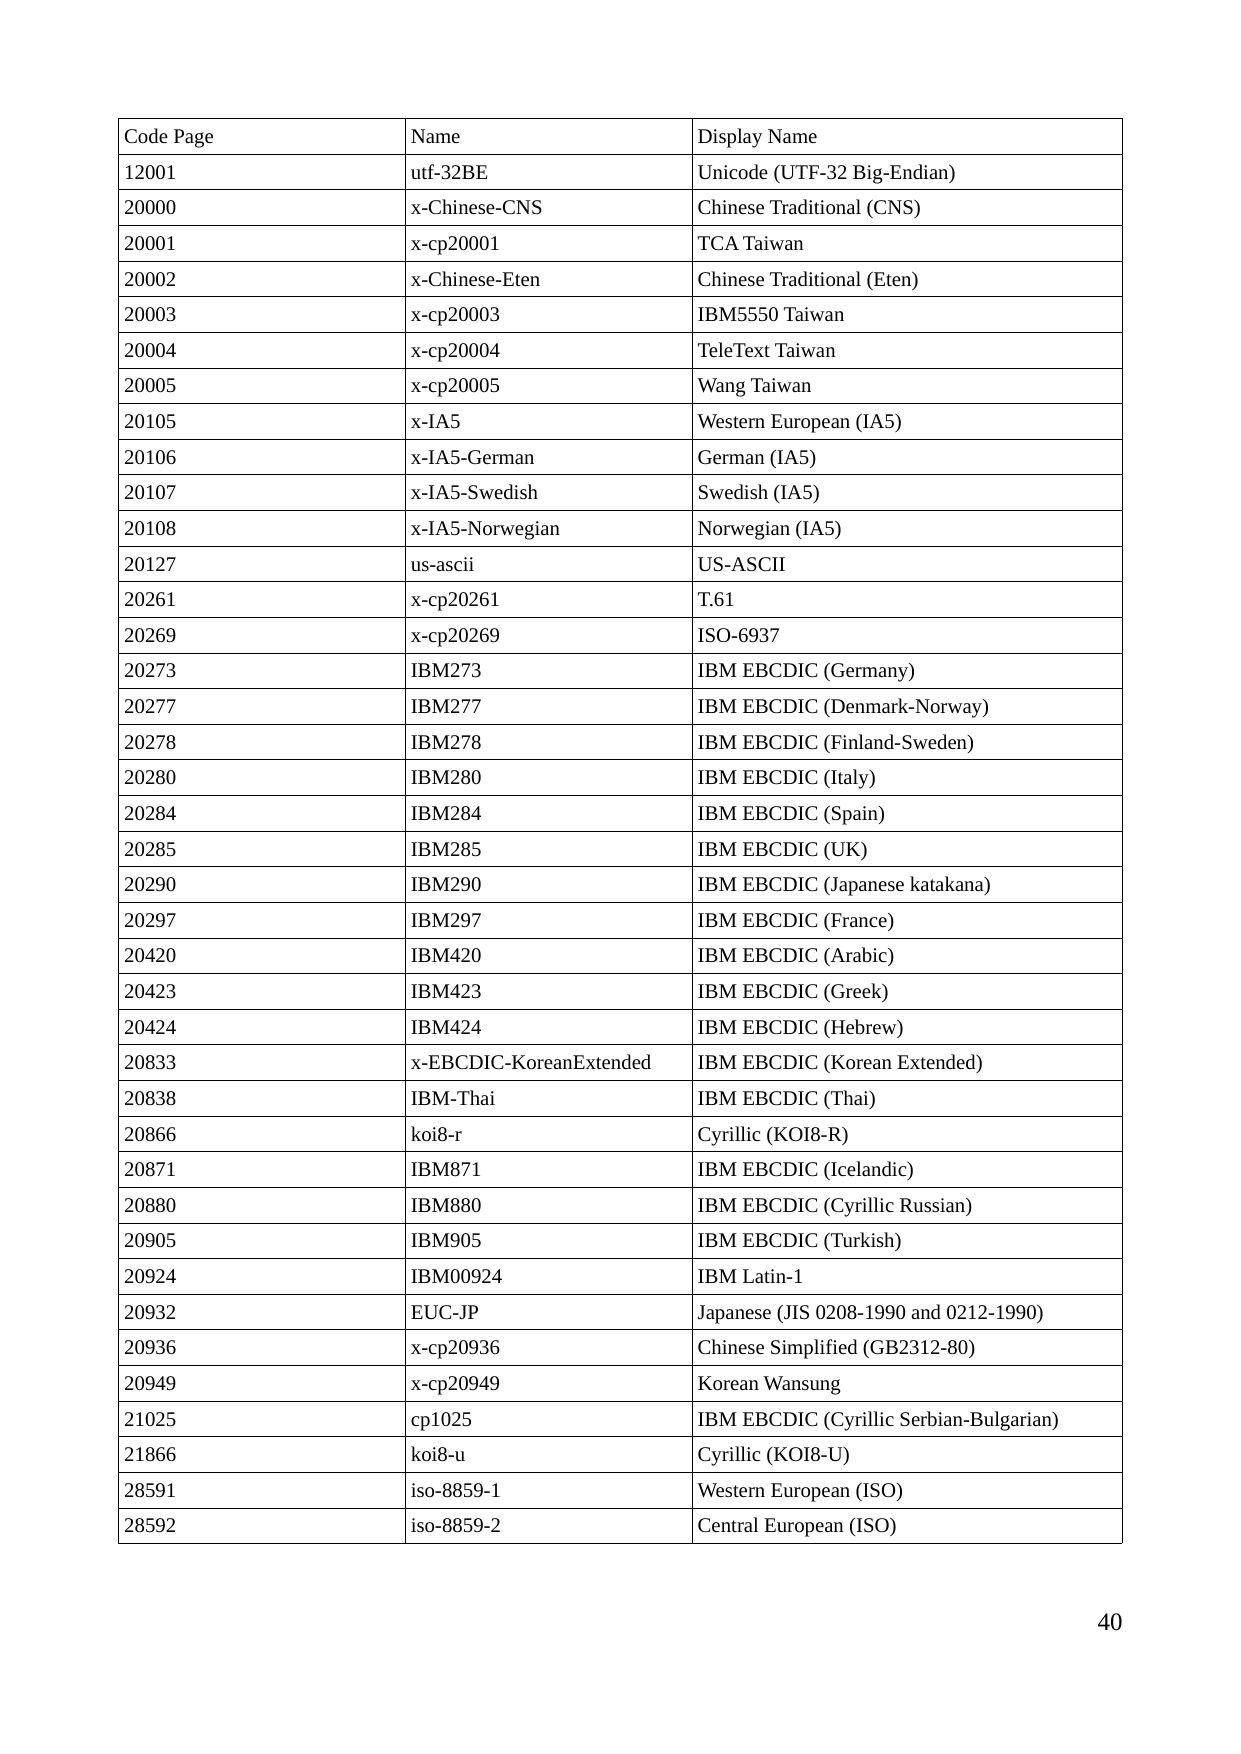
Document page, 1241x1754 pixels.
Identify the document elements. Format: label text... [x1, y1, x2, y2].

table_cell x-EBCDIC-KoreanExtended [406, 1045, 692, 1080]
table_header Display Name [693, 119, 1122, 154]
table_cell IBM420 [406, 939, 692, 973]
table_cell Chinese Traditional (Eten) [693, 262, 1122, 296]
table_cell 20003 [119, 297, 405, 332]
table_cell IBM EBCDIC (Thai) [693, 1081, 1122, 1116]
table_cell 20871 [119, 1152, 405, 1187]
table_cell Swedish (IA5) [693, 475, 1122, 510]
table_cell iso-8859-2 [406, 1509, 692, 1543]
table_cell IBM EBCDIC (Denmark-Norway) [693, 689, 1122, 724]
table_cell Cyrillic (KOI8-U) [693, 1437, 1122, 1472]
table_cell 20424 [119, 1010, 405, 1044]
table_cell TCA Taiwan [693, 226, 1122, 261]
table_cell 20106 [119, 440, 405, 474]
table_cell Korean Wansung [693, 1366, 1122, 1401]
table_cell 20269 [119, 618, 405, 652]
table_cell 20838 [119, 1081, 405, 1116]
table_cell IBM423 [406, 974, 692, 1009]
table_cell IBM EBCDIC (Italy) [693, 760, 1122, 795]
table_cell IBM EBCDIC (Spain) [693, 796, 1122, 831]
table_cell 20949 [119, 1366, 405, 1401]
table_cell IBM424 [406, 1010, 692, 1044]
table_cell koi8-r [406, 1117, 692, 1151]
table_cell 20880 [119, 1188, 405, 1222]
table_cell Central European (ISO) [693, 1509, 1122, 1543]
table_cell 20127 [119, 547, 405, 581]
table_cell 20002 [119, 262, 405, 296]
table_cell IBM285 [406, 832, 692, 866]
table_cell ISO-6937 [693, 618, 1122, 652]
table_cell IBM EBCDIC (Japanese katakana) [693, 867, 1122, 902]
table_cell 20866 [119, 1117, 405, 1151]
table_cell 20261 [119, 582, 405, 617]
table_cell IBM-Thai [406, 1081, 692, 1116]
table_header Code Page [119, 119, 405, 154]
table_cell Wang Taiwan [693, 369, 1122, 403]
table_cell IBM00924 [406, 1259, 692, 1294]
table_cell IBM880 [406, 1188, 692, 1222]
table_cell 21866 [119, 1437, 405, 1472]
table_cell IBM5550 Taiwan [693, 297, 1122, 332]
table_cell Chinese Simplified (GB2312-80) [693, 1330, 1122, 1365]
table_cell koi8-u [406, 1437, 692, 1472]
table_cell x-cp20005 [406, 369, 692, 403]
table_cell IBM905 [406, 1224, 692, 1258]
table_cell 20277 [119, 689, 405, 724]
table_cell 20280 [119, 760, 405, 795]
table_cell IBM297 [406, 903, 692, 937]
table_cell x-Chinese-Eten [406, 262, 692, 296]
table_cell Unicode (UTF-32 Big-Endian) [693, 155, 1122, 189]
table_cell 20105 [119, 404, 405, 439]
table_cell IBM EBCDIC (Icelandic) [693, 1152, 1122, 1187]
table_cell Cyrillic (KOI8-R) [693, 1117, 1122, 1151]
table_cell 12001 [119, 155, 405, 189]
table_cell 20932 [119, 1295, 405, 1329]
table_cell IBM278 [406, 725, 692, 759]
table_cell IBM277 [406, 689, 692, 724]
table_cell IBM Latin-1 [693, 1259, 1122, 1294]
table_cell IBM280 [406, 760, 692, 795]
table_cell 20833 [119, 1045, 405, 1080]
table_cell IBM EBCDIC (UK) [693, 832, 1122, 866]
table_cell EUC-JP [406, 1295, 692, 1329]
table_cell iso-8859-1 [406, 1473, 692, 1507]
table_cell x-cp20004 [406, 333, 692, 367]
table_cell us-ascii [406, 547, 692, 581]
table_cell 20423 [119, 974, 405, 1009]
table_cell T.61 [693, 582, 1122, 617]
table_cell IBM EBCDIC (Finland-Sweden) [693, 725, 1122, 759]
table_cell IBM EBCDIC (Turkish) [693, 1224, 1122, 1258]
table_cell German (IA5) [693, 440, 1122, 474]
table_cell 20284 [119, 796, 405, 831]
table_cell 20000 [119, 190, 405, 225]
table_cell TeleText Taiwan [693, 333, 1122, 367]
table_cell 20278 [119, 725, 405, 759]
table_cell x-IA5-Swedish [406, 475, 692, 510]
table_cell IBM EBCDIC (Cyrillic Russian) [693, 1188, 1122, 1222]
table_cell US-ASCII [693, 547, 1122, 581]
table_header Name [406, 119, 692, 154]
table_cell 20285 [119, 832, 405, 866]
table_cell 20936 [119, 1330, 405, 1365]
table_cell x-cp20269 [406, 618, 692, 652]
table_cell Chinese Traditional (CNS) [693, 190, 1122, 225]
table_cell 20273 [119, 654, 405, 688]
table_cell x-cp20936 [406, 1330, 692, 1365]
table_cell IBM284 [406, 796, 692, 831]
table_cell x-cp20949 [406, 1366, 692, 1401]
table_cell 20905 [119, 1224, 405, 1258]
table_cell 20108 [119, 511, 405, 546]
table_cell x-IA5-German [406, 440, 692, 474]
table_cell 20420 [119, 939, 405, 973]
table_cell x-IA5 [406, 404, 692, 439]
table_cell IBM EBCDIC (Greek) [693, 974, 1122, 1009]
table_cell 20290 [119, 867, 405, 902]
table_cell Norwegian (IA5) [693, 511, 1122, 546]
table_cell 20297 [119, 903, 405, 937]
table_cell IBM EBCDIC (Arabic) [693, 939, 1122, 973]
table_cell Western European (IA5) [693, 404, 1122, 439]
table_cell 28592 [119, 1509, 405, 1543]
table_cell cp1025 [406, 1402, 692, 1436]
table_cell IBM273 [406, 654, 692, 688]
table_cell x-cp20261 [406, 582, 692, 617]
table_cell 28591 [119, 1473, 405, 1507]
table_cell x-cp20001 [406, 226, 692, 261]
table_cell 20924 [119, 1259, 405, 1294]
table_cell IBM EBCDIC (France) [693, 903, 1122, 937]
table_cell 20001 [119, 226, 405, 261]
table_cell IBM290 [406, 867, 692, 902]
table_cell IBM871 [406, 1152, 692, 1187]
table_cell IBM EBCDIC (Korean Extended) [693, 1045, 1122, 1080]
table_cell Japanese (JIS 0208-1990 and 0212-1990) [693, 1295, 1122, 1329]
table_cell 20005 [119, 369, 405, 403]
table_cell x-IA5-Norwegian [406, 511, 692, 546]
table_cell x-Chinese-CNS [406, 190, 692, 225]
table_cell IBM EBCDIC (Cyrillic Serbian-Bulgarian) [693, 1402, 1122, 1436]
table_cell Western European (ISO) [693, 1473, 1122, 1507]
table_cell IBM EBCDIC (Germany) [693, 654, 1122, 688]
table_cell x-cp20003 [406, 297, 692, 332]
table_cell utf-32BE [406, 155, 692, 189]
table_cell 20107 [119, 475, 405, 510]
table_cell IBM EBCDIC (Hebrew) [693, 1010, 1122, 1044]
table_cell 21025 [119, 1402, 405, 1436]
table_cell 20004 [119, 333, 405, 367]
